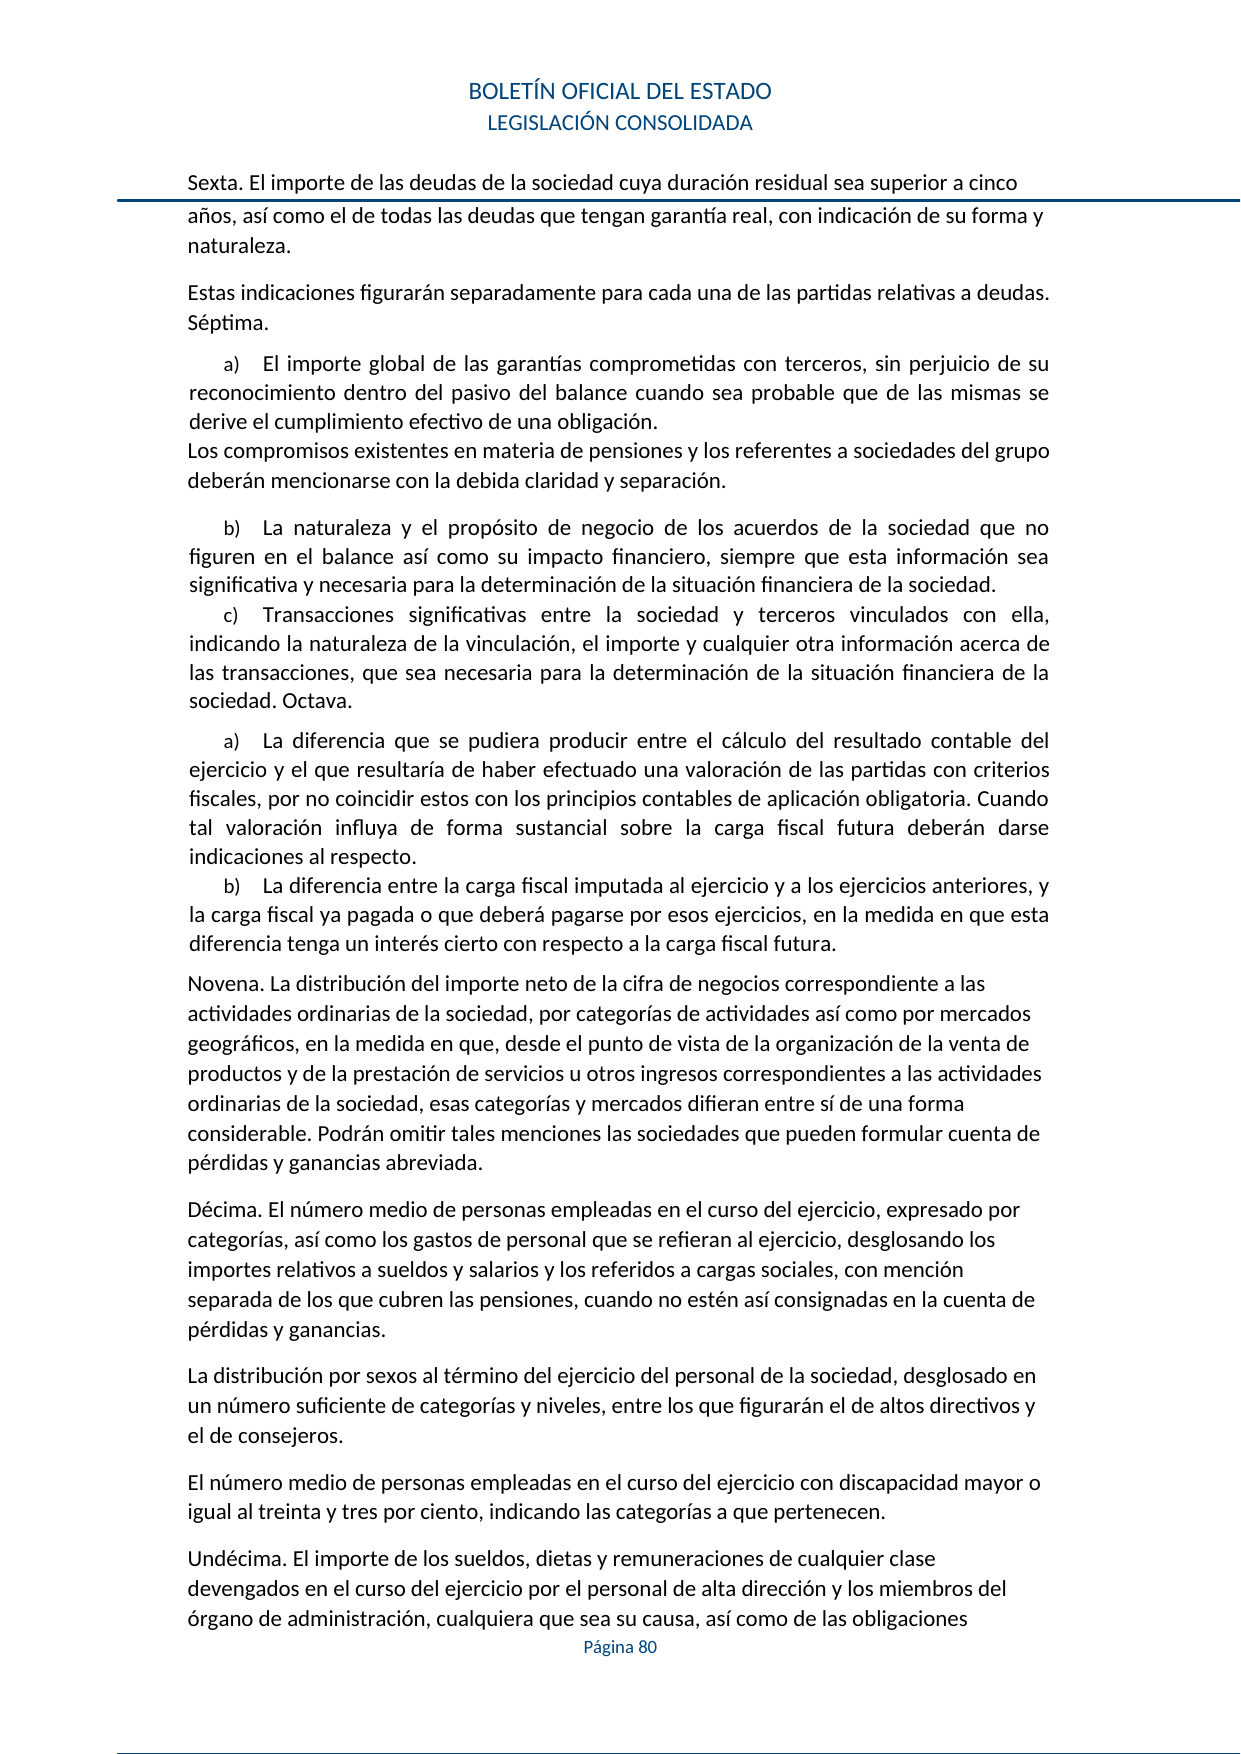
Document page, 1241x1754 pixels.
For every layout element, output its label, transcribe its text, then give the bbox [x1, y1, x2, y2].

text Estas indicaciones figurarán separadamente para cada una de las partidas relativas a deudas. Séptima. [187, 278, 1051, 336]
list Transacciones significativas entre la sociedad y terceros vinculados con ella, indicando la naturaleza de la vinculación, el importe y cualquier otra información acerca de las transacciones, que sea necesaria para la determinación de la situación financiera de la sociedad. Octava. [189, 600, 1051, 714]
text Novena. La distribución del importe neto de la cifra de negocios correspondiente a las actividades ordinarias de la sociedad, por categorías de actividades así como por mercados geográficos, en la medida en que, desde el punto de vista de la organización de la venta de productos y de la prestación de servicios u otros ingresos correspondientes a las actividades ordinarias de la sociedad, esas categorías y mercados difieran entre sí de una forma considerable. Podrán omitir tales menciones las sociedades que pueden formular cuenta de pérdidas y ganancias abreviada. [187, 969, 1051, 1177]
text El número medio de personas empleadas en el curso del ejercicio con discapacidad mayor o igual al treinta y tres por ciento, indicando las categorías a que pertenecen. [187, 1468, 1051, 1526]
text Sexta. El importe de las deudas de la sociedad cuya duración residual sea superior a cinco [187, 168, 1051, 199]
list La diferencia que se pudiera producir entre el cálculo del resultado contable del ejercicio y el que resultaría de haber efectuado una valoración de las partidas con criterios fiscales, por no coincidir estos con los principios contables de aplicación obligatoria. Cuando tal valoración influya de forma sustancial sobre la carga fiscal futura deberán darse indicaciones al respecto. [189, 726, 1051, 870]
list El importe global de las garantías comprometidas con terceros, sin perjuicio de su reconocimiento dentro del pasivo del balance cuando sea probable que de las mismas se derive el cumplimiento efectivo de una obligación. [189, 349, 1051, 435]
text La distribución por sexos al término del ejercicio del personal de la sociedad, desglosado en un número suficiente de categorías y niveles, entre los que figurarán el de altos directivos y el de consejeros. [187, 1361, 1051, 1449]
list La naturaleza y el propósito de negocio de los acuerdos de la sociedad que no figuren en el balance así como su impacto financiero, siempre que esta información sea significativa y necesaria para la determinación de la situación financiera de la sociedad. [189, 513, 1051, 599]
text Décima. El número medio de personas empleadas en el curso del ejercicio, expresado por categorías, así como los gastos de personal que se refieran al ejercicio, desglosando los importes relativos a sueldos y salarios y los referidos a cargas sociales, con mención separada de los que cubren las pensiones, cuando no estén así consignadas en la cuenta de pérdidas y ganancias. [187, 1195, 1051, 1343]
text Los compromisos existentes en materia de pensiones y los referentes a sociedades del grupo deberán mencionarse con la debida claridad y separación. [187, 436, 1051, 494]
text años, así como el de todas las deudas que tengan garantía real, con indicación de su forma y naturaleza. [187, 202, 1051, 259]
text Undécima. El importe de los sueldos, dietas y remuneraciones de cualquier clase devengados en el curso del ejercicio por el personal de alta dirección y los miembros del órgano de administración, cualquiera que sea su causa, así como de las obligaciones [187, 1544, 1051, 1632]
list La diferencia entre la carga fiscal imputada al ejercicio y a los ejercicios anteriores, y la carga fiscal ya pagada o que deberá pagarse por esos ejercicios, en la medida en que esta diferencia tenga un interés cierto con respecto a la carga fiscal futura. [189, 871, 1051, 957]
